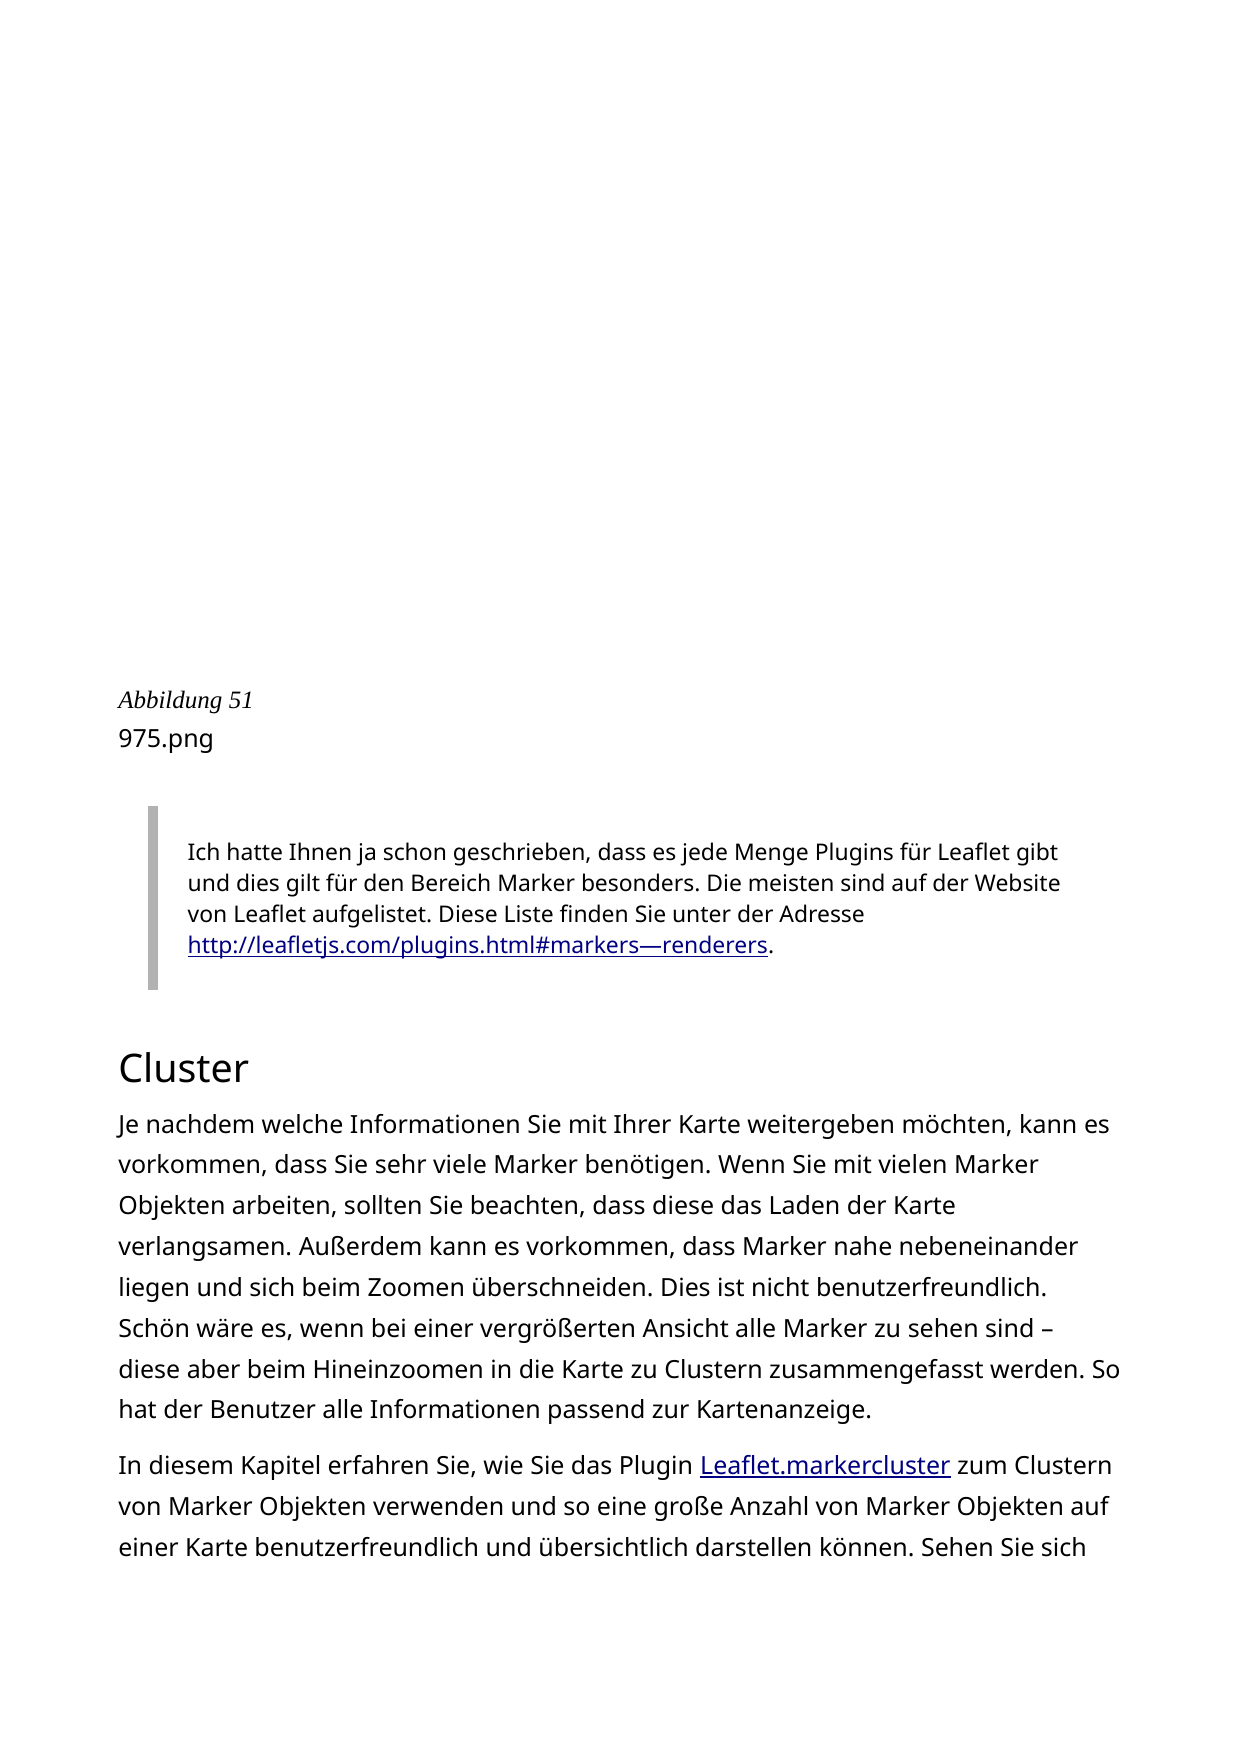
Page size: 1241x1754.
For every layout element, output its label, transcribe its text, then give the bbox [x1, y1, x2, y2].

text Ich hatte Ihnen ja schon geschrieben, dass es jede Menge Plugins für Leaflet gibt und dies gilt für den Bereich Marker besonders. Die meisten sind auf der Website von Leaflet aufgelistet. Diese Liste finden Sie unter der Adresse http://leafletjs.com/plugins.html#markers—renderers. [158, 806, 1093, 990]
text [118, 118, 1122, 131]
text In diesem Kapitel erfahren Sie, wie Sie das Plugin Leaflet.markercluster zum Clustern von Marker Objekten verwenden und so eine große Anzahl von Marker Objekten auf einer Karte benutzerfreundlich und übersichtlich darstellen können. Sehen Sie sich [118, 1448, 1122, 1563]
text 975.png [118, 714, 1122, 755]
text Abbildung 51 [118, 131, 1122, 714]
text Je nachdem welche Informationen Sie mit Ihrer Karte weitergeben möchten, kann es vorkommen, dass Sie sehr viele Marker benötigen. Wenn Sie mit vielen Marker Objekten arbeiten, sollten Sie beachten, dass diese das Laden der Karte verlangsamen. Außerdem kann es vorkommen, dass Marker nahe nebeneinander liegen und sich beim Zoomen überschneiden. Dies ist nicht benutzerfreundlich. Schön wäre es, wenn bei einer vergrößerten Ansicht alle Marker zu sehen sind – diese aber beim Hineinzoomen in die Karte zu Clustern zusammengefasst werden. So hat der Benutzer alle Informationen passend zur Kartenanzeige. [118, 1106, 1122, 1426]
subtitle Cluster [118, 1040, 1122, 1094]
